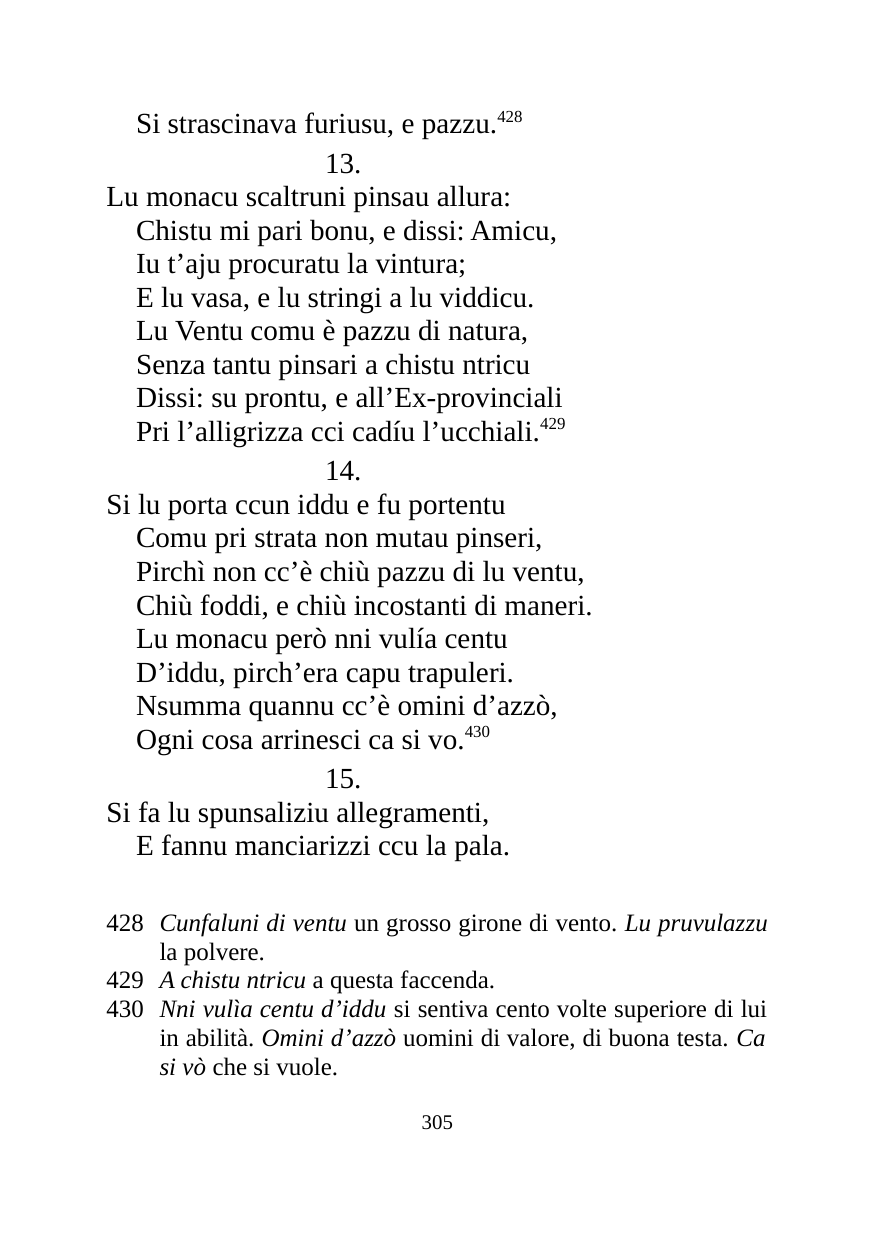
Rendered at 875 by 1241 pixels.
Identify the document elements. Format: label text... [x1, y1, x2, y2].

text 13. [325, 146, 768, 179]
text 14. [325, 453, 768, 487]
text Si lu porta ccun iddu e fu portentu Comu pri strata non mutau pinseri, Pirchì non cc’è chiù pazzu di lu ventu, Chiù foddi, e chiù incostanti di maneri. Lu monacu però nni vulía centu D’iddu, pirch’era capu trapuleri. Nsumma quannu cc’è omini d’azzò, Ogni cosa arrinesci ca si vo. [106, 487, 768, 755]
text Lu monacu scaltruni pinsau allura: Chistu mi pari bonu, e dissi: Amicu, Iu t’aju procuratu la vintura; E lu vasa, e lu stringi a lu viddicu. Lu Ventu comu è pazzu di natura, Senza tantu pinsari a chistu ntricu Dissi: su prontu, e all’Ex-provinciali Pri l’alligrizza cci cadíu l’ucchiali. [106, 179, 768, 448]
text Cunfaluni di ventu un grosso girone di vento. Lu pruvulazzu la polvere. [106, 908, 768, 965]
text A chistu ntricu a questa faccenda. [106, 965, 768, 994]
text Si strascinava furiusu, e pazzu. [106, 106, 768, 140]
text Si fa lu spunsaliziu allegramenti, E fannu manciarizzi ccu la pala. [106, 795, 768, 862]
text Nni vulìa centu d’iddu si sentiva cento volte superiore di lui in abilità. Omini d’azzò uomini di valore, di buona testa. Ca si vò che si vuole. [106, 994, 768, 1080]
text 15. [325, 761, 768, 795]
